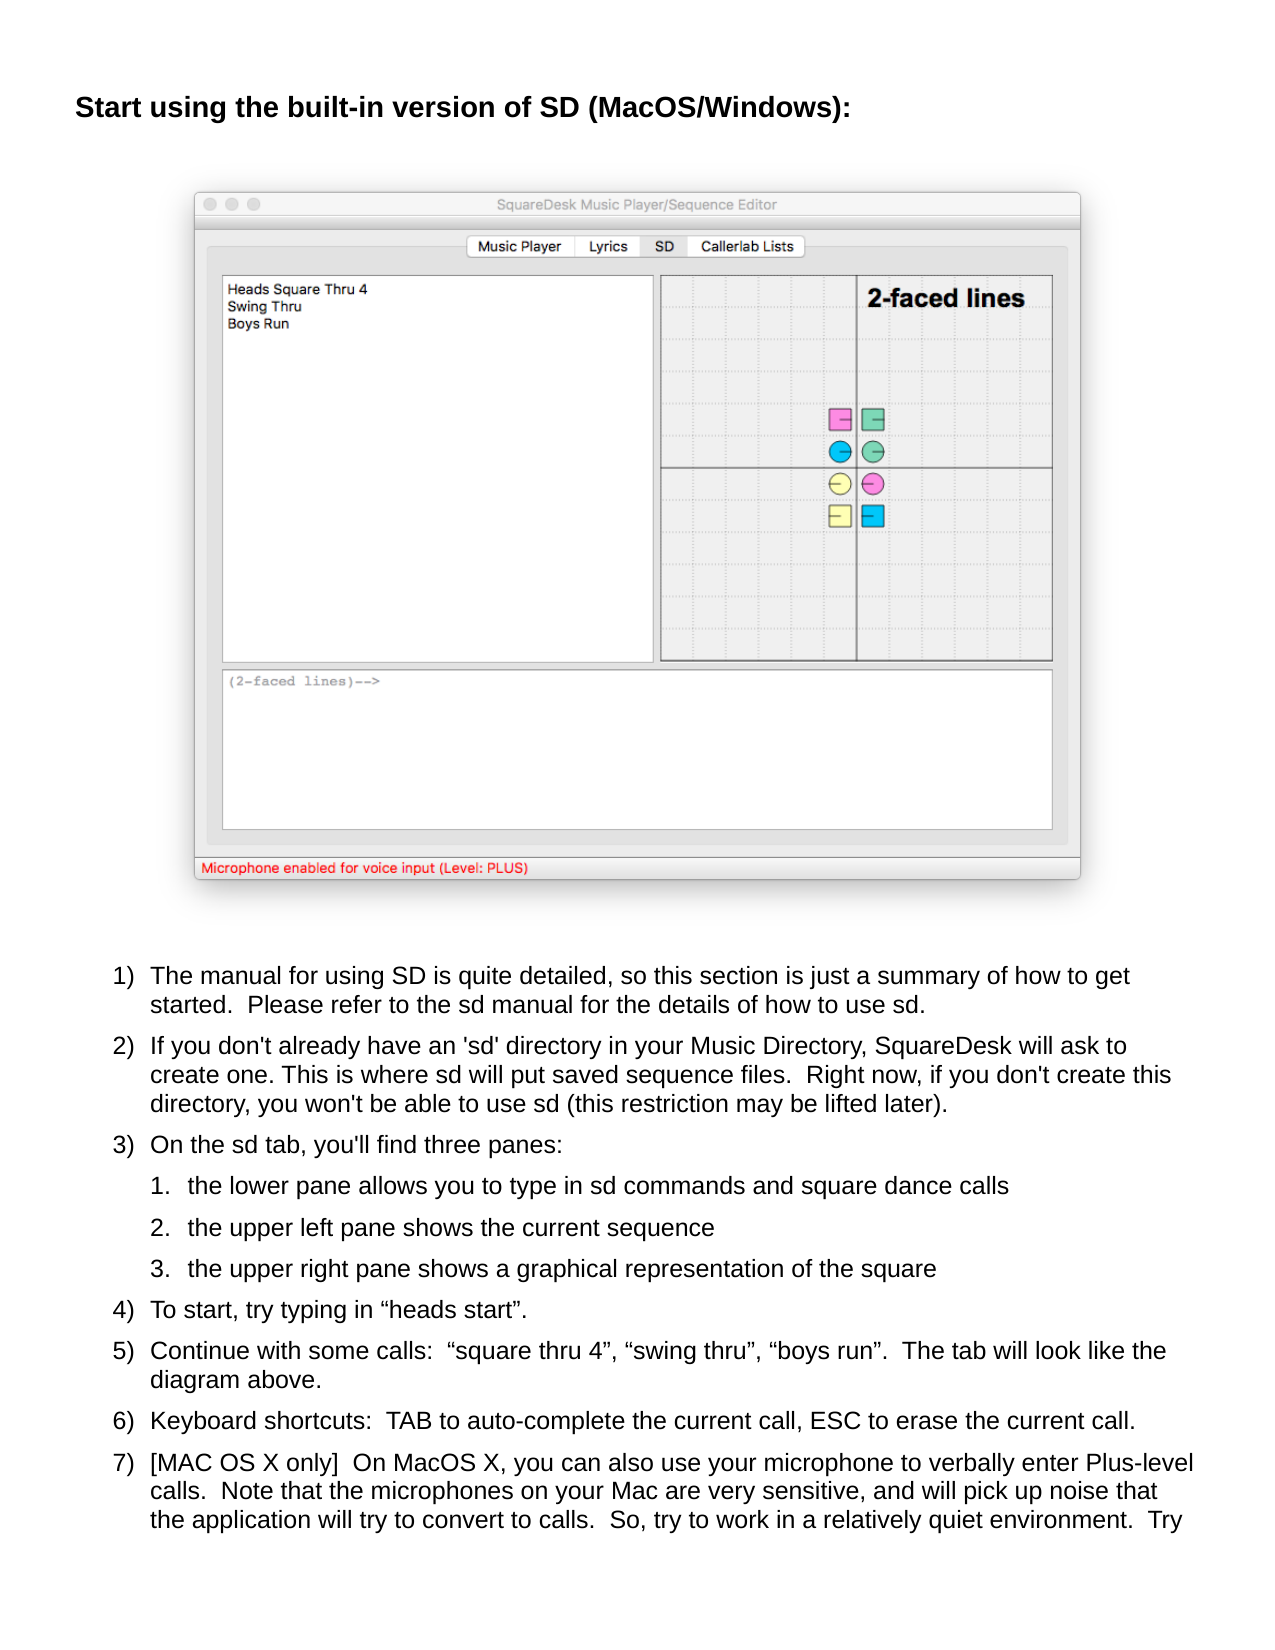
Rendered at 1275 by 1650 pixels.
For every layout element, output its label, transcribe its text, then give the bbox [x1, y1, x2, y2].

list the upper right pane shows a graphical representation of the square [150, 1254, 1200, 1282]
list Keyboard shortcuts: TAB to auto-complete the current call, ESC to erase the current call. [112, 1406, 1200, 1435]
list the upper left pane shows the current sequence [150, 1212, 1200, 1241]
list Continue with some calls: “square thru 4”, “swing thru”, “boys run”. The tab will look like the diagram above. [112, 1336, 1200, 1394]
text Start using the built-in version of SD (MacOS/Windows): [75, 90, 1200, 157]
list The manual for using SD is quite detailed, so this section is just a summary of how to get started. Please refer to the sd manual for the details of how to use sd. [112, 961, 1200, 1019]
list [MAC OS X only] On MacOS X, you can also use your microphone to verbally enter Plus-level calls. Note that the microphones on your Mac are very sensitive, and will pick up noise that the application will try to convert to calls. So, try to work in a relatively quiet environment. Try [112, 1447, 1200, 1534]
picture [149, 157, 1126, 933]
list If you don't already have an 'sd' directory in your Music Directory, SquareDesk will ask to create one. This is where sd will put saved sequence files. Right now, if you don't create this directory, you won't be able to use sd (this restriction may be lifted later). [112, 1031, 1200, 1117]
list the lower pane allows you to type in sd commands and square dance calls [150, 1171, 1200, 1200]
list To start, try typing in “heads start”. [112, 1295, 1200, 1324]
list On the sd tab, you'll find three panes: [112, 1130, 1200, 1159]
